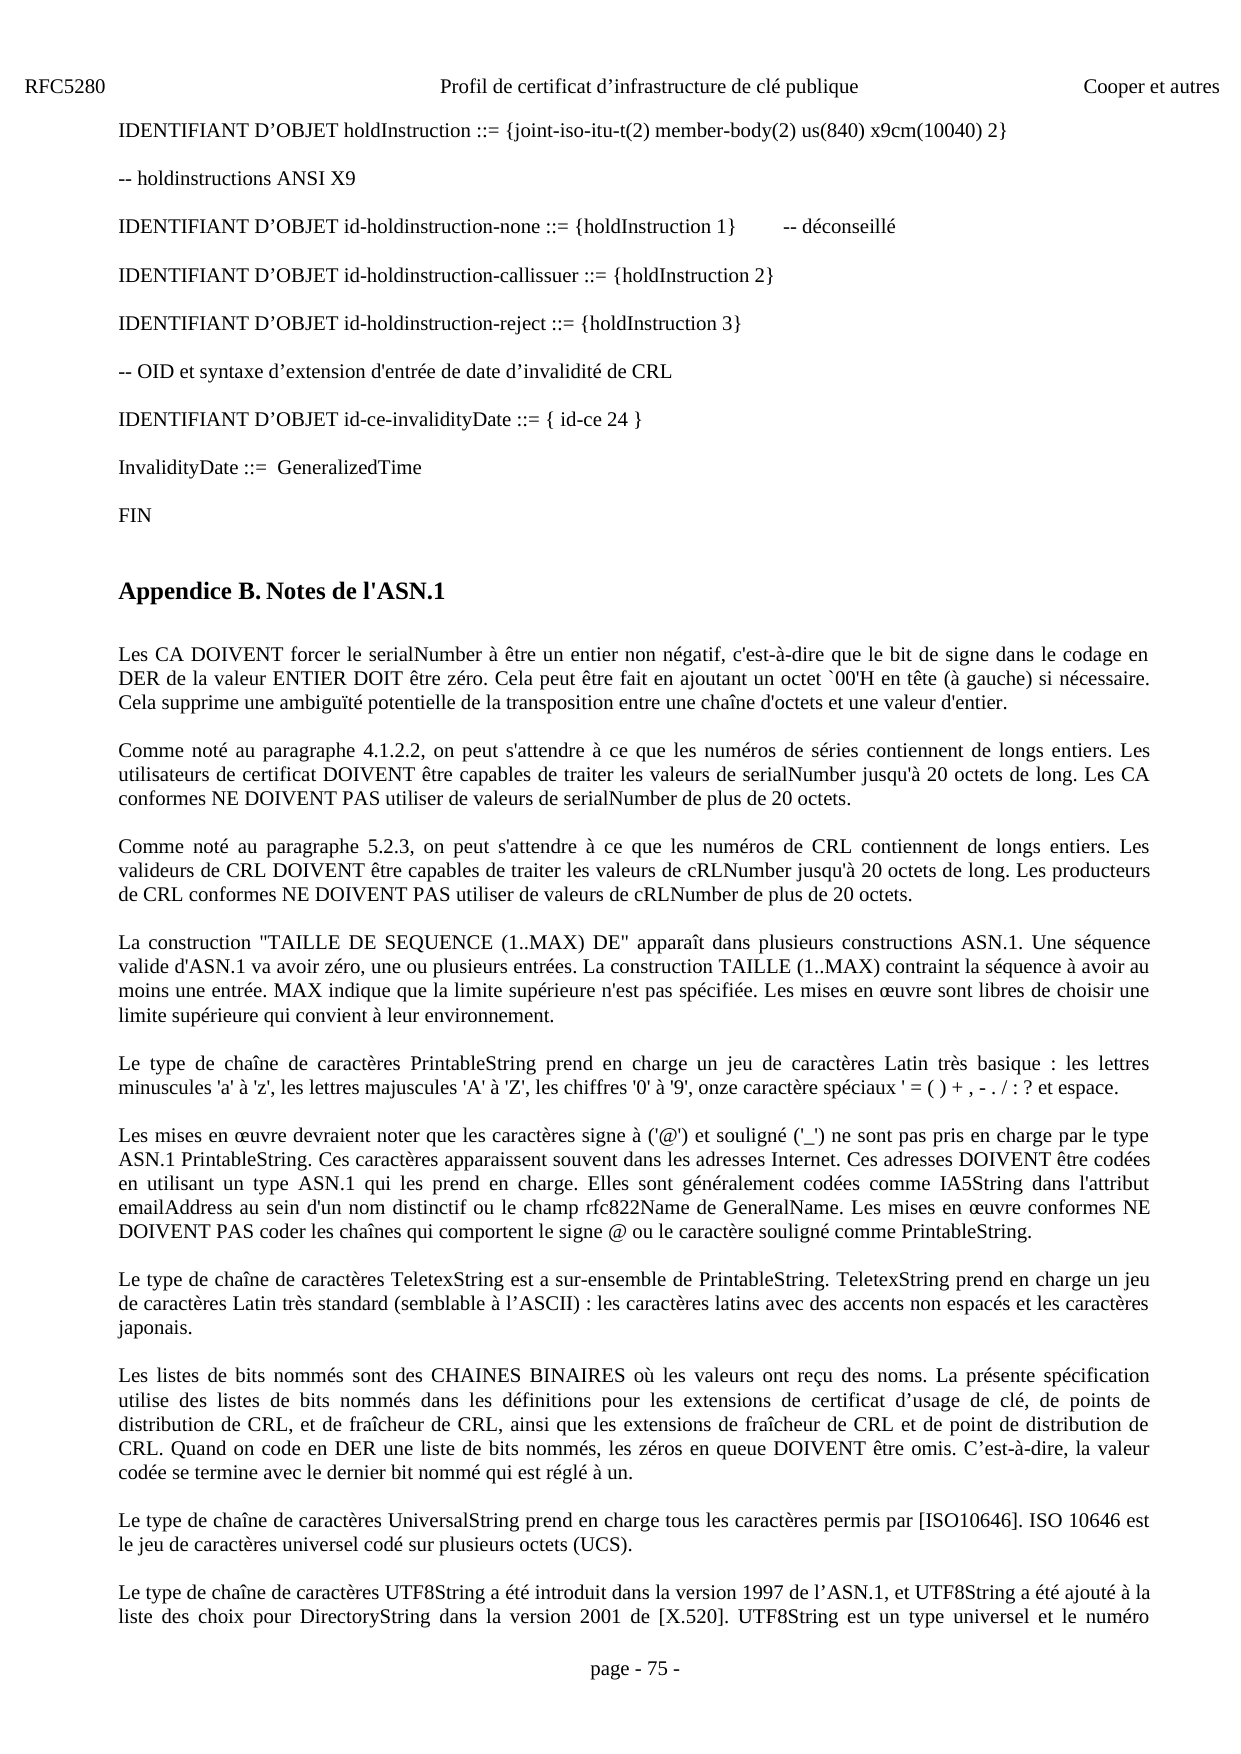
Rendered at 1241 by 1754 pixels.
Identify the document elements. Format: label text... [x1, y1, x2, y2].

text Les CA DOIVENT forcer le serialNumber à être un entier non négatif, c'est-à-dire que le bit de signe dans le codage en DER de la valeur ENTIER DOIT être zéro. Cela peut être fait en ajoutant un octet `00'H en tête (à gauche) si nécessaire. Cela supprime une ambiguïté potentielle de la transposition entre une chaîne d'octets et une valeur d'entier. [118, 642, 1152, 714]
text La construction "TAILLE DE SEQUENCE (1..MAX) DE" apparaît dans plusieurs constructions ASN.1. Une séquence valide d'ASN.1 va avoir zéro, une ou plusieurs entrées. La construction TAILLE (1..MAX) contraint la séquence à avoir au moins une entrée. MAX indique que la limite supérieure n'est pas spécifiée. Les mises en œuvre sont libres de choisir une limite supérieure qui convient à leur environnement. [118, 930, 1152, 1027]
text IDENTIFIANT D’OBJET holdInstruction ::= {joint-iso-itu-t(2) member-body(2) us(840) x9cm(10040) 2} [118, 118, 1152, 142]
text Le type de chaîne de caractères TeletexString est a sur-ensemble de PrintableString. TeletexString prend en charge un jeu de caractères Latin très standard (semblable à l’ASCII) : les caractères latins avec des accents non espacés et les caractères japonais. [118, 1267, 1152, 1339]
text Le type de chaîne de caractères UniversalString prend en charge tous les caractères permis par [ISO10646]. ISO 10646 est le jeu de caractères universel codé sur plusieurs octets (UCS). [118, 1508, 1152, 1556]
text IDENTIFIANT D’OBJET id-holdinstruction-callissuer ::= {holdInstruction 2} [118, 262, 1152, 287]
text InvalidityDate ::= GeneralizedTime [118, 455, 1152, 479]
text IDENTIFIANT D’OBJET id-holdinstruction-none ::= {holdInstruction 1} -- déconseillé [118, 214, 1152, 238]
text Le type de chaîne de caractères PrintableString prend en charge un jeu de caractères Latin très basique : les lettres minuscules 'a' à 'z', les lettres majuscules 'A' à 'Z', les chiffres '0' à '9', onze caractère spéciaux ' = ( ) + , - . / : ? et espace. [118, 1051, 1152, 1099]
subtitle Appendice B. Notes de l'ASN.1 [118, 576, 1152, 605]
text Les listes de bits nommés sont des CHAINES BINAIRES où les valeurs ont reçu des noms. La présente spécification utilise des listes de bits nommés dans les définitions pour les extensions de certificat d’usage de clé, de points de distribution de CRL, et de fraîcheur de CRL, ainsi que les extensions de fraîcheur de CRL et de point de distribution de CRL. Quand on code en DER une liste de bits nommés, les zéros en queue DOIVENT être omis. C’est-à-dire, la valeur codée se termine avec le dernier bit nommé qui est réglé à un. [118, 1363, 1152, 1484]
text FIN [118, 503, 1152, 527]
text Comme noté au paragraphe 5.2.3, on peut s'attendre à ce que les numéros de CRL contiennent de longs entiers. Les valideurs de CRL DOIVENT être capables de traiter les valeurs de cRLNumber jusqu'à 20 octets de long. Les producteurs de CRL conformes NE DOIVENT PAS utiliser de valeurs de cRLNumber de plus de 20 octets. [118, 834, 1152, 906]
text -- OID et syntaxe d’extension d'entrée de date d’invalidité de CRL [118, 359, 1152, 383]
text -- holdinstructions ANSI X9 [118, 166, 1152, 190]
text IDENTIFIANT D’OBJET id-ce-invalidityDate ::= { id-ce 24 } [118, 407, 1152, 431]
text Comme noté au paragraphe 4.1.2.2, on peut s'attendre à ce que les numéros de séries contiennent de longs entiers. Les utilisateurs de certificat DOIVENT être capables de traiter les valeurs de serialNumber jusqu'à 20 octets de long. Les CA conformes NE DOIVENT PAS utiliser de valeurs de serialNumber de plus de 20 octets. [118, 738, 1152, 810]
text IDENTIFIANT D’OBJET id-holdinstruction-reject ::= {holdInstruction 3} [118, 311, 1152, 335]
text Le type de chaîne de caractères UTF8String a été introduit dans la version 1997 de l’ASN.1, et UTF8String a été ajouté à la liste des choix pour DirectoryString dans la version 2001 de [X.520]. UTF8String est un type universel et le numéro [118, 1580, 1152, 1628]
text Les mises en œuvre devraient noter que les caractères signe à ('@') et souligné ('_') ne sont pas pris en charge par le type ASN.1 PrintableString. Ces caractères apparaissent souvent dans les adresses Internet. Ces adresses DOIVENT être codées en utilisant un type ASN.1 qui les prend en charge. Elles sont généralement codées comme IA5String dans l'attribut emailAddress au sein d'un nom distinctif ou le champ rfc822Name de GeneralName. Les mises en œuvre conformes NE DOIVENT PAS coder les chaînes qui comportent le signe @ ou le caractère souligné comme PrintableString. [118, 1123, 1152, 1243]
